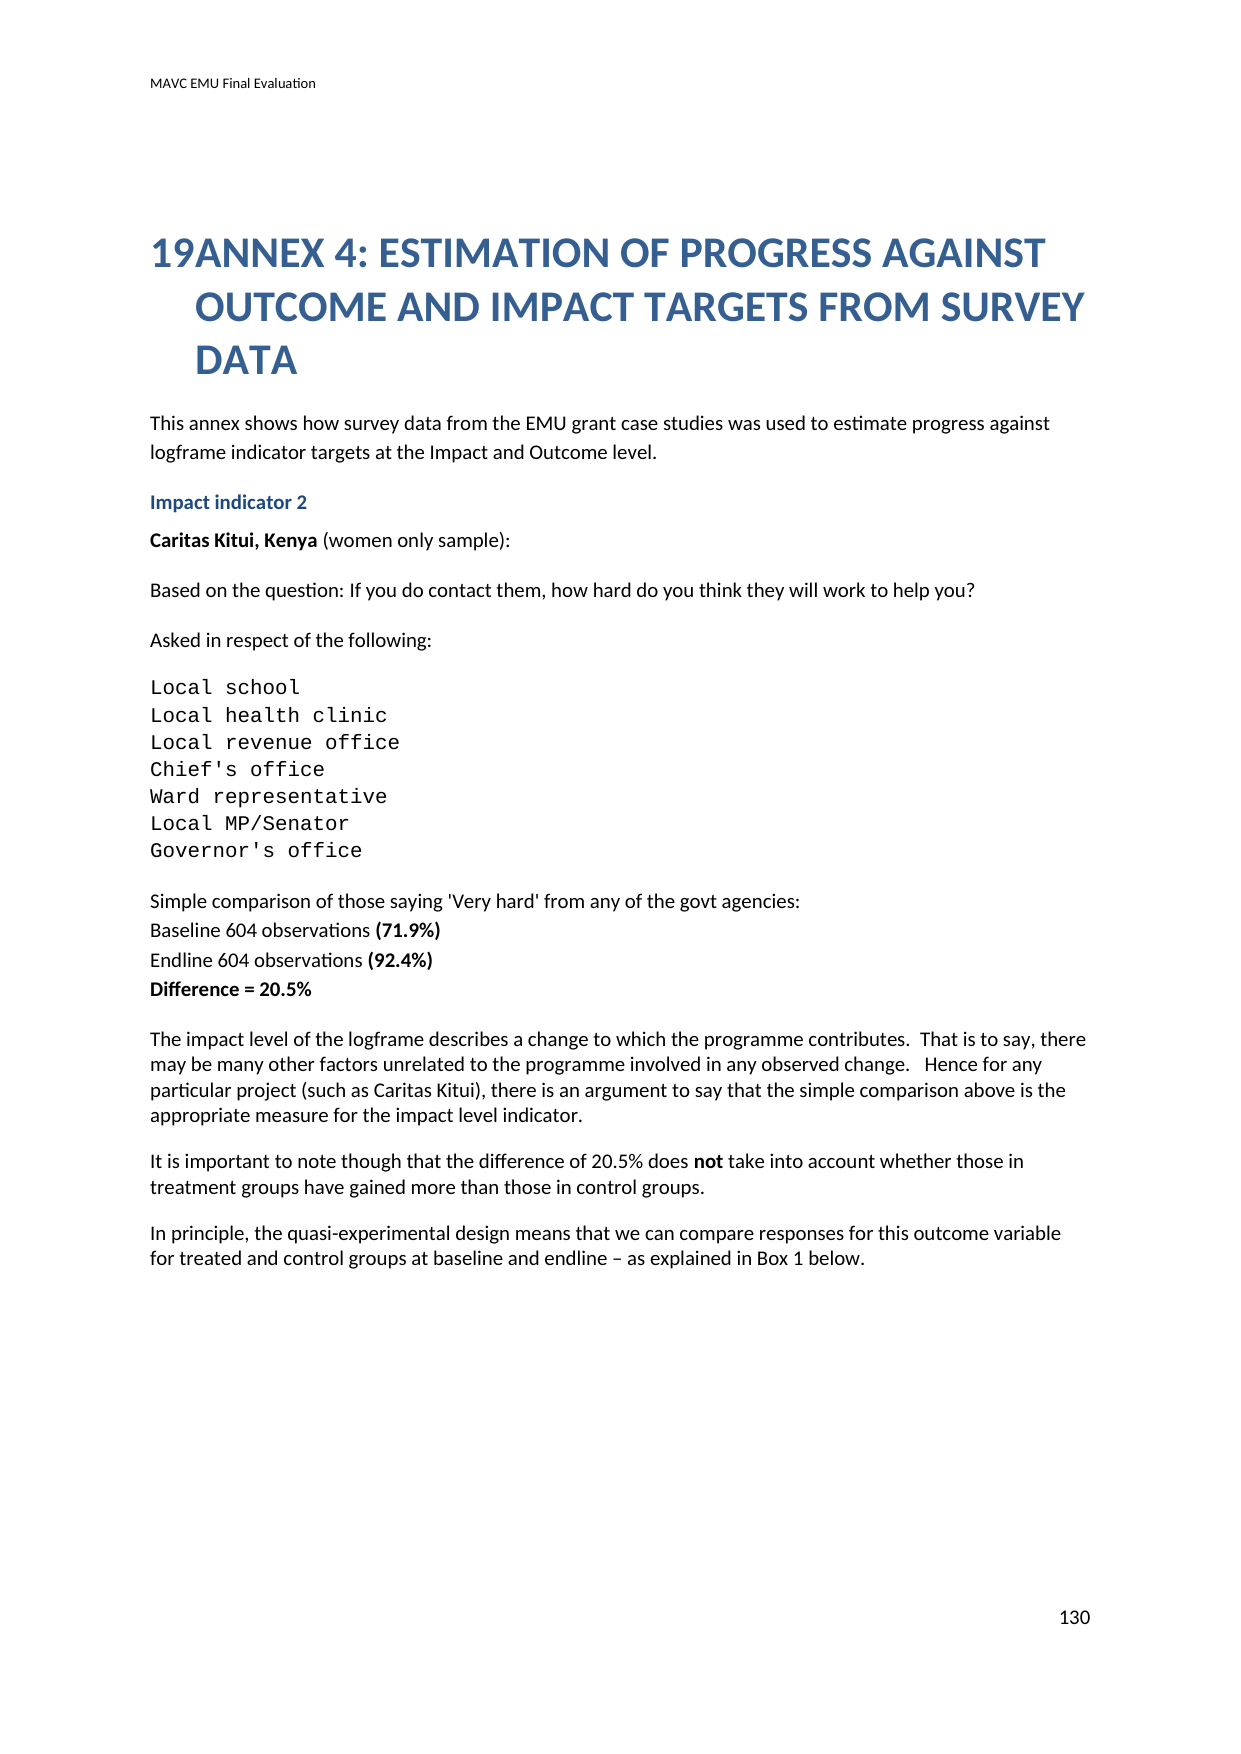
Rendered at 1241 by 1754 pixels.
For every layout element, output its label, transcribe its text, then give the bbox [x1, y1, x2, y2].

text Endline 604 observations (92.4%) [150, 947, 1090, 972]
text Baseline 604 observations (71.9%) [150, 918, 1090, 943]
text Difference = 20.5% [150, 976, 1090, 1001]
text Based on the question: If you do contact them, how hard do you think they will work to help you? [150, 577, 1090, 603]
text In principle, the quasi-experimental design means that we can compare responses for this outcome variable for treated and control groups at baseline and endline – as explained in Box 1 below. [150, 1220, 1090, 1271]
text Asked in respect of the following: [150, 627, 1090, 653]
text Caritas Kitui, Kenya (women only sample): [150, 527, 1090, 553]
text Simple comparison of those saying 'Very hard' from any of the govt agencies: [150, 888, 1090, 914]
text This annex shows how survey data from the EMU grant case studies was used to estimate progress against logframe indicator targets at the Impact and Outcome level. [150, 410, 1090, 465]
subtitle Annex 4: Estimation of Progress Against Outcome and Impact Targets from Survey Data [150, 225, 1090, 385]
text Impact indicator 2 [150, 489, 1090, 515]
text It is important to note though that the difference of 20.5% does not take into account whether those in treatment groups have gained more than those in control groups. [150, 1148, 1090, 1199]
text The impact level of the logframe describes a change to which the programme contributes. That is to say, there may be many other factors unrelated to the programme involved in any observed change. Hence for any particular project (such as Caritas Kitui), there is an argument to say that the simple comparison above is the appropriate measure for the impact level indicator. [150, 1026, 1090, 1128]
text Local school Local health clinic Local revenue office Chief's office Ward representative Local MP/Senator Governor's office [150, 677, 1090, 864]
